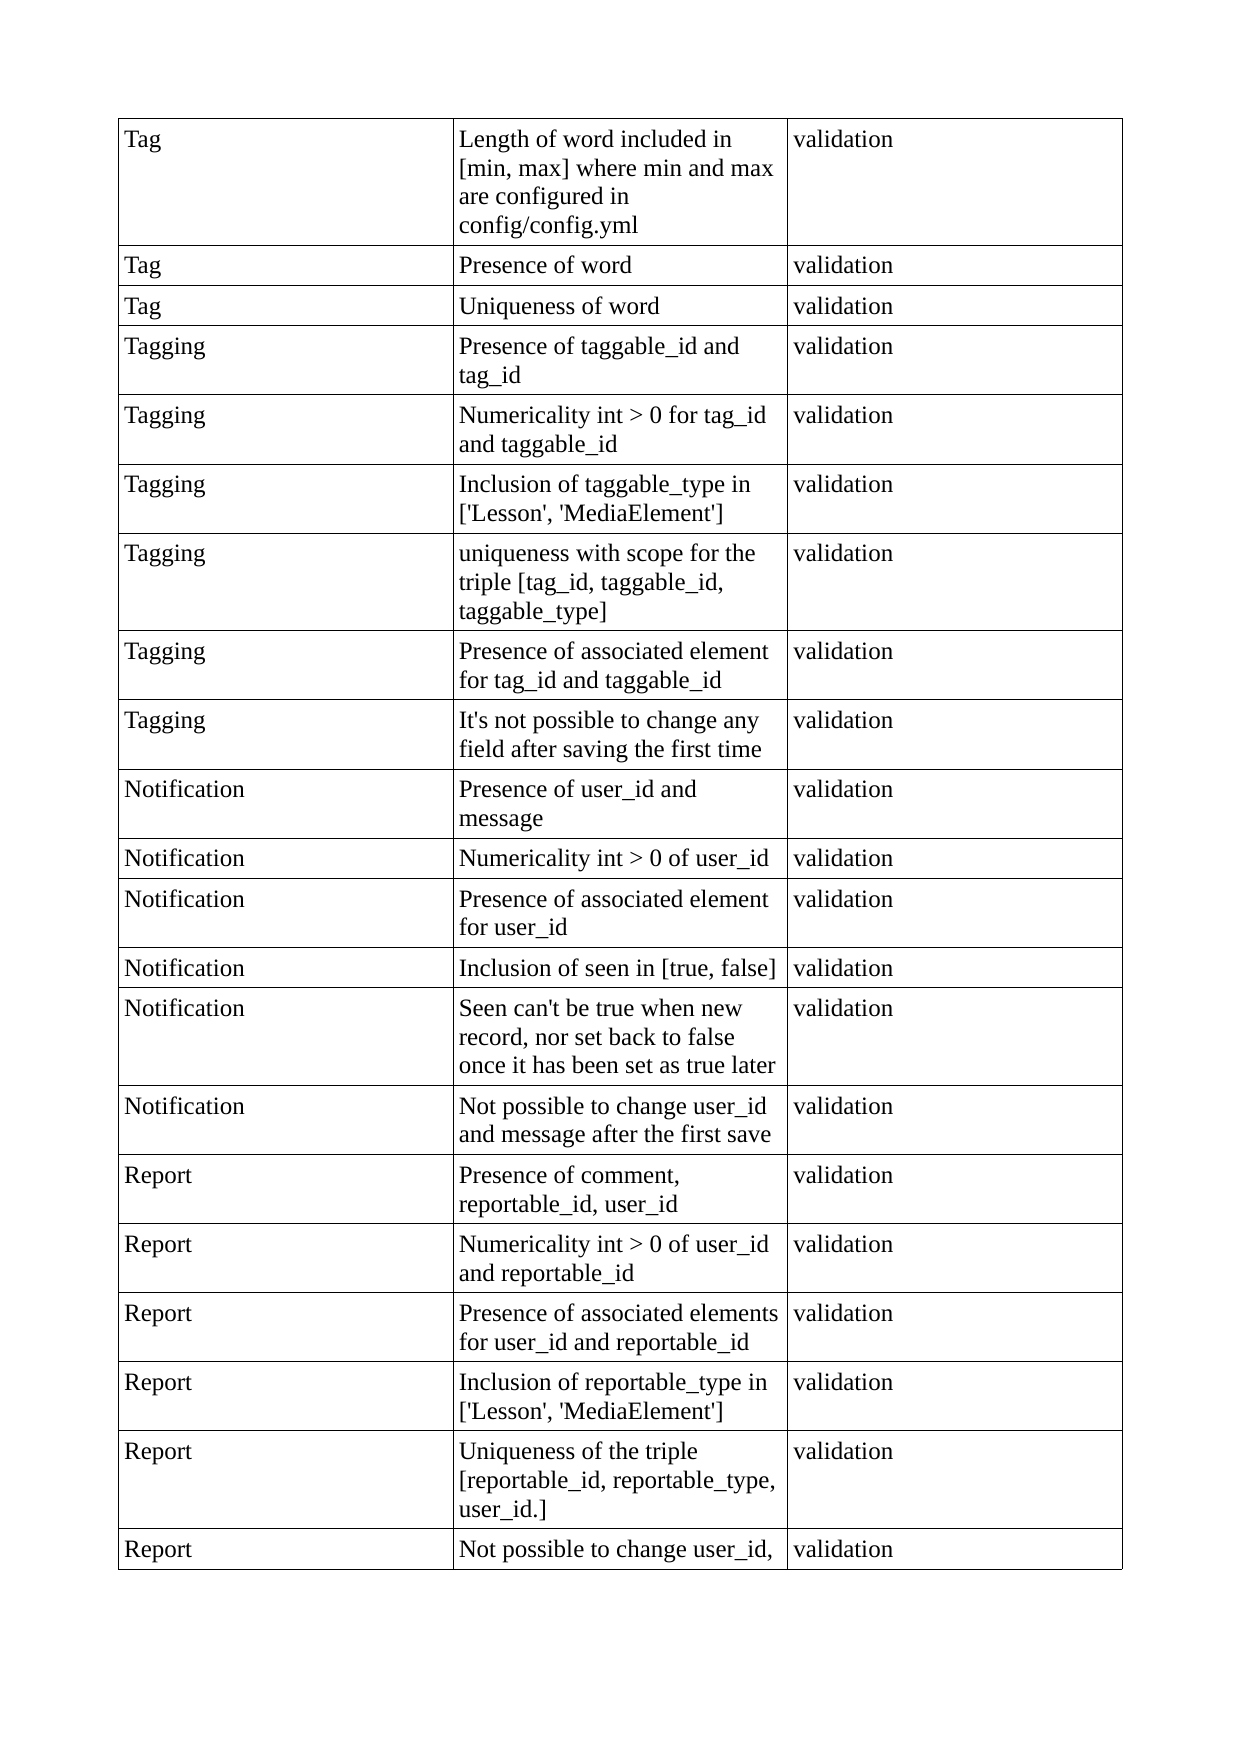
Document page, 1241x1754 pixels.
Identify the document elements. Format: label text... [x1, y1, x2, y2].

table_cell validation [788, 286, 1122, 325]
table_cell Notification [119, 839, 453, 878]
table_cell validation [788, 879, 1122, 947]
table_cell Presence of associated element for tag_id and taggable_id [454, 631, 787, 699]
table_cell Notification [119, 1086, 453, 1154]
table_cell validation [788, 1431, 1122, 1528]
table_cell Length of word included in [min, max] where min and max are configured in config/config.yml [454, 119, 787, 245]
table_cell Numericality int > 0 for tag_id and taggable_id [454, 395, 787, 463]
table_cell validation [788, 948, 1122, 987]
table_cell validation [788, 1224, 1122, 1292]
table_cell Notification [119, 770, 453, 837]
table_cell Numericality int > 0 of user_id [454, 839, 787, 878]
table_cell Report [119, 1155, 453, 1223]
table_cell Inclusion of reportable_type in ['Lesson', 'MediaElement'] [454, 1362, 787, 1430]
table_cell Tag [119, 246, 453, 285]
table_cell Numericality int > 0 of user_id and reportable_id [454, 1224, 787, 1292]
table_cell Tag [119, 286, 453, 325]
table_cell validation [788, 988, 1122, 1085]
table_cell Not possible to change user_id, [454, 1529, 787, 1568]
table_cell Report [119, 1362, 453, 1430]
table_cell Report [119, 1224, 453, 1292]
table_cell validation [788, 1362, 1122, 1430]
table_cell Report [119, 1529, 453, 1568]
table_cell Notification [119, 948, 453, 987]
table_cell Presence of taggable_id and tag_id [454, 326, 787, 394]
table_cell validation [788, 1529, 1122, 1568]
table_cell validation [788, 246, 1122, 285]
table_cell validation [788, 395, 1122, 463]
table_cell Inclusion of seen in [true, false] [454, 948, 787, 987]
table_cell Tagging [119, 534, 453, 630]
table_cell Tagging [119, 465, 453, 532]
table_cell validation [788, 700, 1122, 768]
table_cell Uniqueness of the triple [reportable_id, reportable_type, user_id.] [454, 1431, 787, 1528]
table_cell Notification [119, 988, 453, 1085]
table_cell Report [119, 1293, 453, 1361]
table_cell Presence of associated element for user_id [454, 879, 787, 947]
table_cell Seen can't be true when new record, nor set back to false once it has been set as true later [454, 988, 787, 1085]
table_cell validation [788, 326, 1122, 394]
table_cell Tagging [119, 700, 453, 768]
table_cell validation [788, 631, 1122, 699]
table_cell Presence of associated elements for user_id and reportable_id [454, 1293, 787, 1361]
table_cell Tagging [119, 395, 453, 463]
table_cell Inclusion of taggable_type in ['Lesson', 'MediaElement'] [454, 465, 787, 532]
table_cell validation [788, 534, 1122, 630]
table_cell validation [788, 1155, 1122, 1223]
table_cell validation [788, 770, 1122, 837]
table_cell Tagging [119, 631, 453, 699]
table_cell validation [788, 1293, 1122, 1361]
table_cell validation [788, 119, 1122, 245]
table_cell Presence of user_id and message [454, 770, 787, 837]
table_cell validation [788, 1086, 1122, 1154]
table_cell Not possible to change user_id and message after the first save [454, 1086, 787, 1154]
table_cell Presence of comment, reportable_id, user_id [454, 1155, 787, 1223]
table_cell Report [119, 1431, 453, 1528]
table_cell Tagging [119, 326, 453, 394]
table_cell It's not possible to change any field after saving the first time [454, 700, 787, 768]
table_cell Notification [119, 879, 453, 947]
table_cell uniqueness with scope for the triple [tag_id, taggable_id, taggable_type] [454, 534, 787, 630]
table_cell validation [788, 839, 1122, 878]
table_cell Uniqueness of word [454, 286, 787, 325]
table_cell Presence of word [454, 246, 787, 285]
table_cell Tag [119, 119, 453, 245]
table_cell validation [788, 465, 1122, 532]
